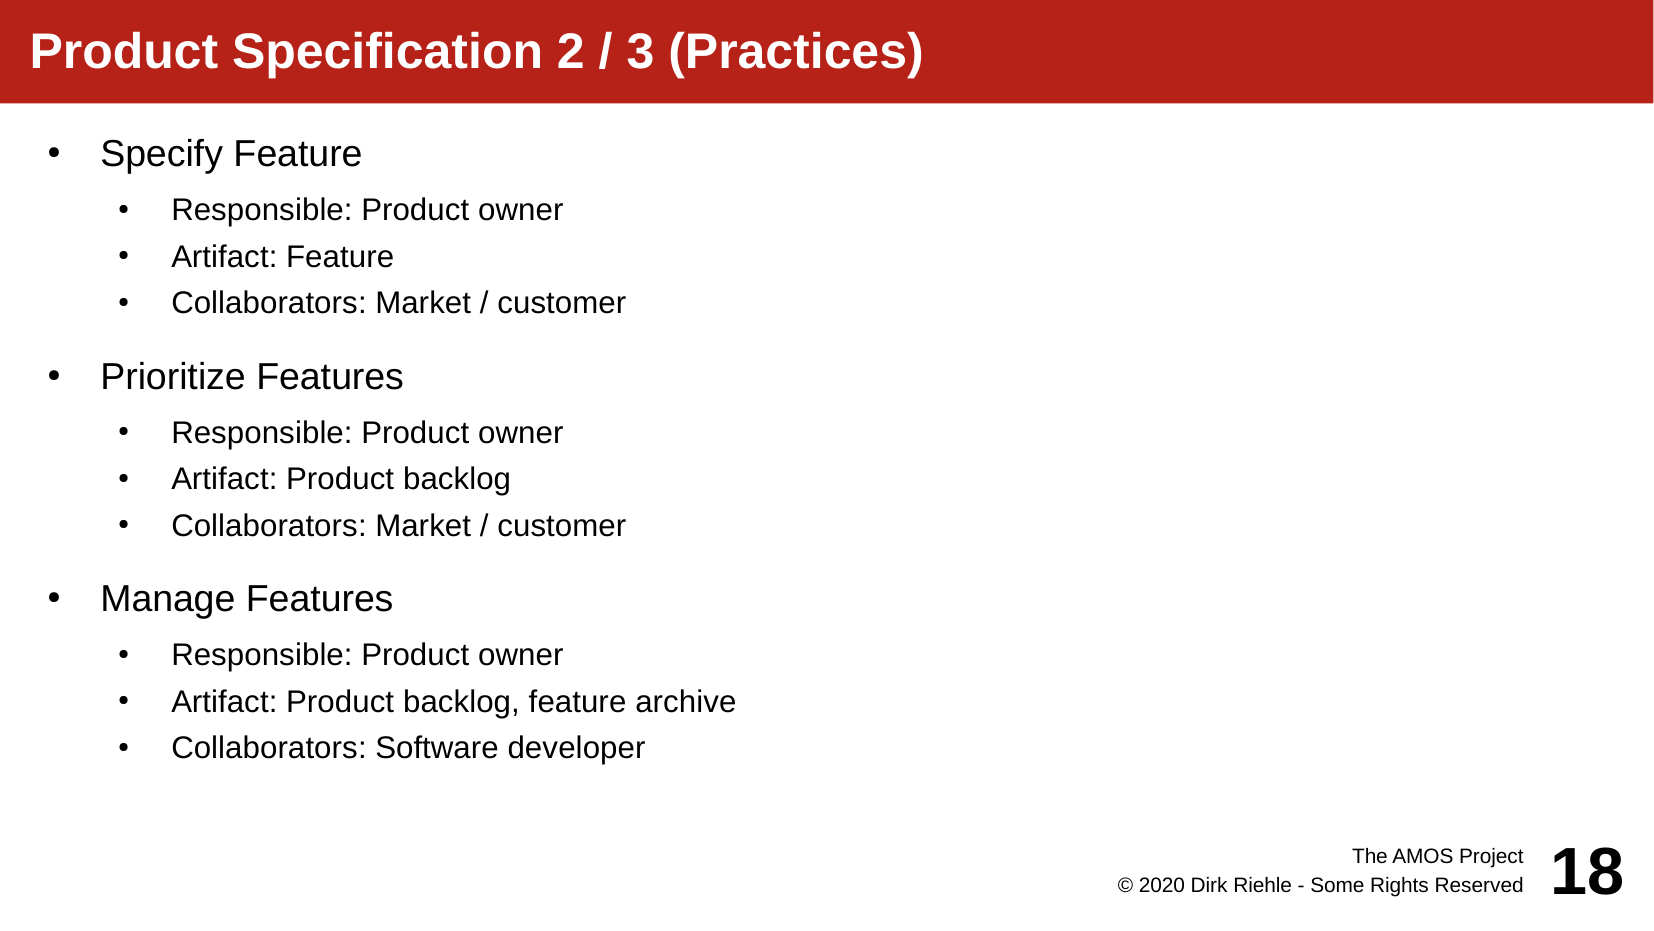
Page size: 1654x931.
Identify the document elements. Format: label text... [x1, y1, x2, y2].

title Product Specification 2 / 3 (Practices) [0, 0, 1654, 104]
list Specify Feature Responsible: Product owner Artifact: Feature Collaborators: Market / customer Prioritize Features Responsible: Product owner Artifact: Product backlog Collaborators: Market / customer Manage Features Responsible: Product owner Artifact: Product backlog, feature archive Collaborators: Software developer [29, 132, 1625, 798]
